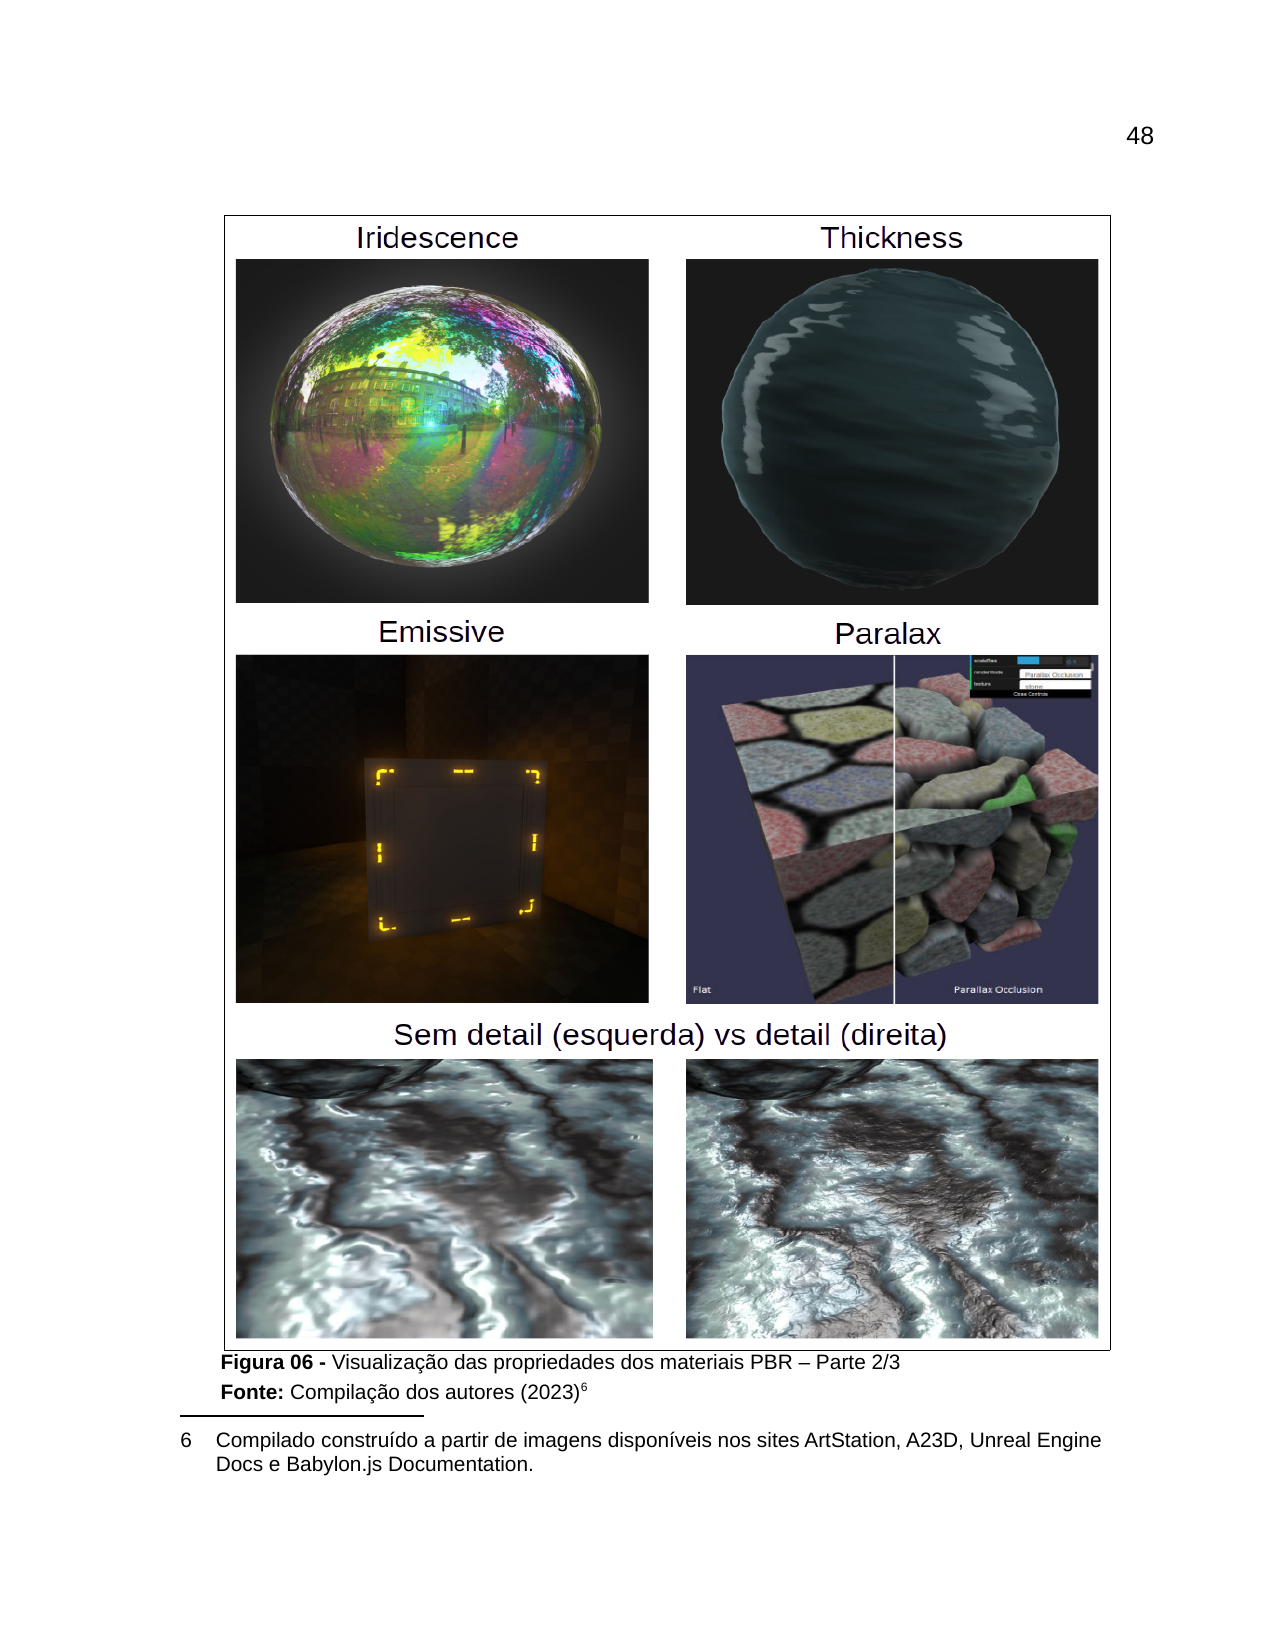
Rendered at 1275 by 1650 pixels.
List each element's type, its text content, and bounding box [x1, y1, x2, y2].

text Fonte: Compilação dos autores (2023) [180, 1380, 1154, 1404]
picture [235, 226, 1099, 1339]
text Compilado construído a partir de imagens disponíveis nos sites ArtStation, A23D, Unreal Engine Docs e Babylon.js Documentation. [180, 1428, 1154, 1476]
text Figura 06 - Visualização das propriedades dos materiais PBR – Parte 2/3 [180, 209, 1154, 1374]
